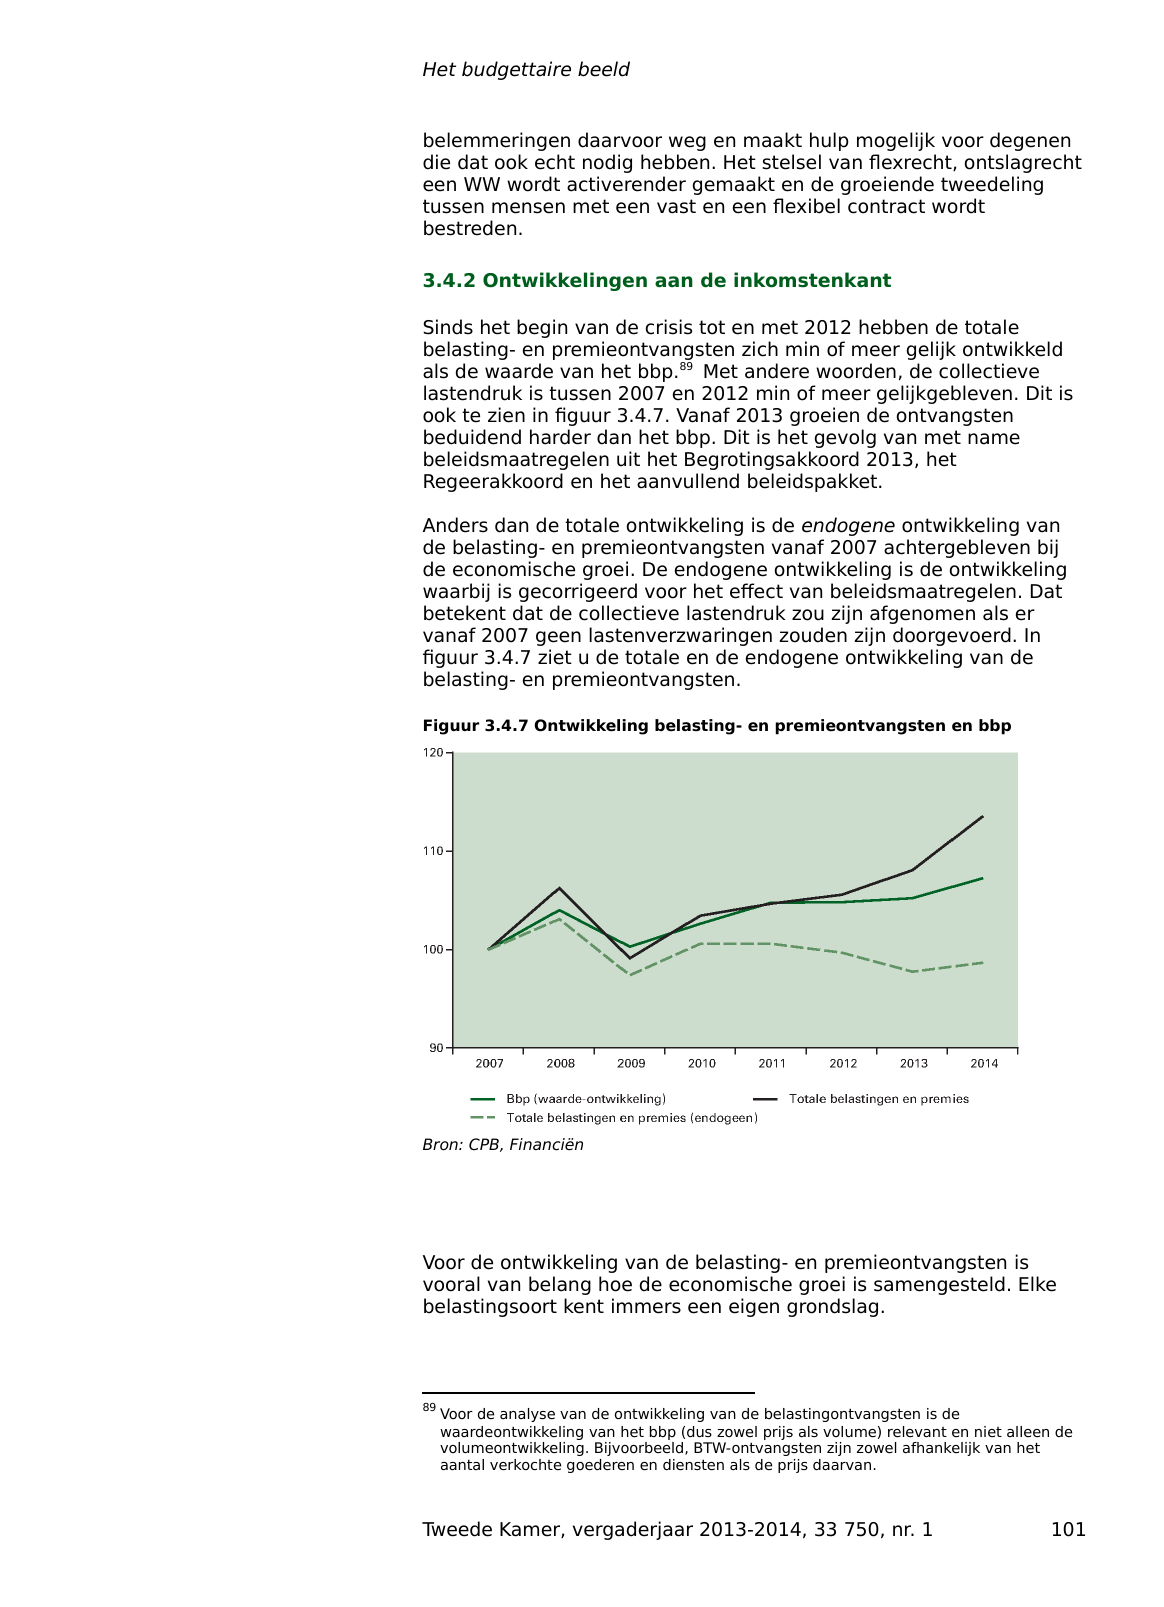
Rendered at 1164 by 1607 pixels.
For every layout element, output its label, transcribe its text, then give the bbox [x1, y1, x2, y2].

text belemmeringen daarvoor weg en maakt hulp mogelijk voor degenen die dat ook echt nodig hebben. Het stelsel van flexrecht, ontslagrecht een WW wordt activerender gemaakt en de groeiende tweedeling tussen mensen met een vast en een flexibel contract wordt bestreden. [422, 130, 1087, 240]
text Figuur 3.4.7 Ontwikkeling belasting- en premieontvangsten en bbp [422, 717, 1019, 735]
text Voor de analyse van de ontwikkeling van de belastingontvangsten is de waardeontwikkeling van het bbp (dus zowel prijs als volume) relevant en niet alleen de volumeontwikkeling. Bijvoorbeeld, BTW-ontvangsten zijn zowel afhankelijk van het aantal verkochte goederen en diensten als de prijs daarvan. [422, 1402, 1087, 1474]
text Anders dan de totale ontwikkeling is de endogene ontwikkeling van de belasting- en premieontvangsten vanaf 2007 achtergebleven bij de economische groei. De endogene ontwikkeling is de ontwikkeling waarbij is gecorrigeerd voor het effect van beleidsmaatregelen. Dat betekent dat de collectieve lastendruk zou zijn afgenomen als er vanaf 2007 geen lastenverzwaringen zouden zijn doorgevoerd. In figuur 3.4.7 ziet u de totale en de endogene ontwikkeling van de belasting- en premieontvangsten. [422, 515, 1087, 691]
picture [422, 746, 1019, 1125]
subtitle 3.4.2 Ontwikkelingen aan de inkomstenkant [422, 270, 1087, 292]
text Sinds het begin van de crisis tot en met 2012 hebben de totale belasting- en premieontvangsten zich min of meer gelijk ontwikkeld als de waarde van het bbp. Met andere woorden, de collectieve lastendruk is tussen 2007 en 2012 min of meer gelijkgebleven. Dit is ook te zien in figuur 3.4.7. Vanaf 2013 groeien de ontvangsten beduidend harder dan het bbp. Dit is het gevolg van met name beleidsmaatregelen uit het Begrotingsakkoord 2013, het Regeerakkoord en het aanvullend beleidspakket. [422, 317, 1087, 493]
text Voor de ontwikkeling van de belasting- en premieontvangsten is vooral van belang hoe de economische groei is samengesteld. Elke belastingsoort kent immers een eigen grondslag. [422, 1252, 1087, 1317]
text Bron: CPB, Financiën [422, 1136, 1019, 1154]
